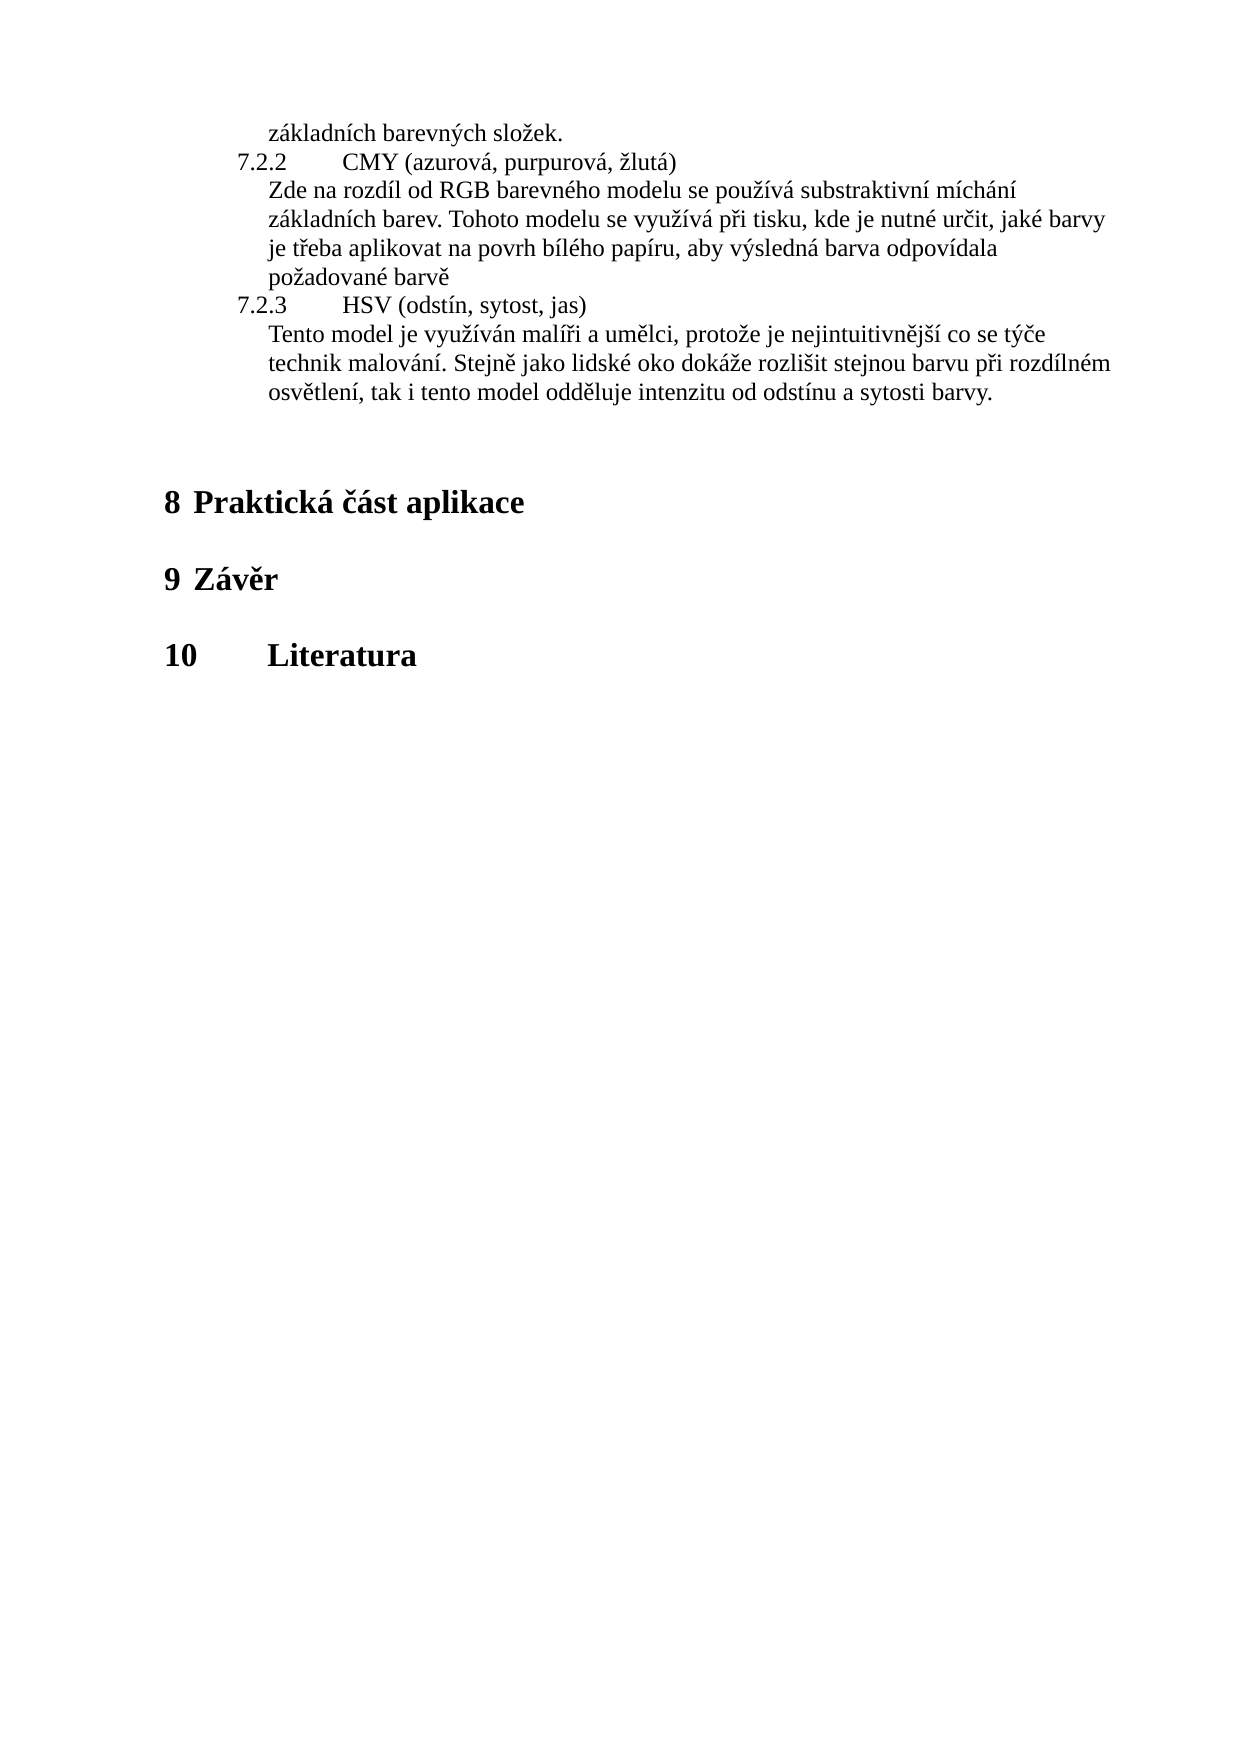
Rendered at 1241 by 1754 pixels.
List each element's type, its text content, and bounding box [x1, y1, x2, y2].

list Zde na rozdíl od RGB barevného modelu se používá substraktivní míchání základních barev. Tohoto modelu se využívá při tisku, kde je nutné určit, jaké barvy je třeba aplikovat na povrh bílého papíru, aby výsledná barva odpovídala požadované barvě [231, 176, 1122, 291]
list Tento model je využíván malíři a umělci, protože je nejintuitivnější co se týče technik malování. Stejně jako lidské oko dokáže rozlišit stejnou barvu při rozdílném osvětlení, tak i tento model odděluje intenzitu od odstínu a sytosti barvy. [231, 319, 1122, 406]
list Praktická část aplikace [156, 482, 1122, 521]
list Závěr [156, 559, 1122, 597]
list HSV (odstín, sytost, jas) [231, 291, 1122, 319]
list Literatura [156, 636, 1122, 674]
list CMY (azurová, purpurová, žlutá) [231, 147, 1122, 176]
list základních barevných složek. [231, 118, 1122, 147]
